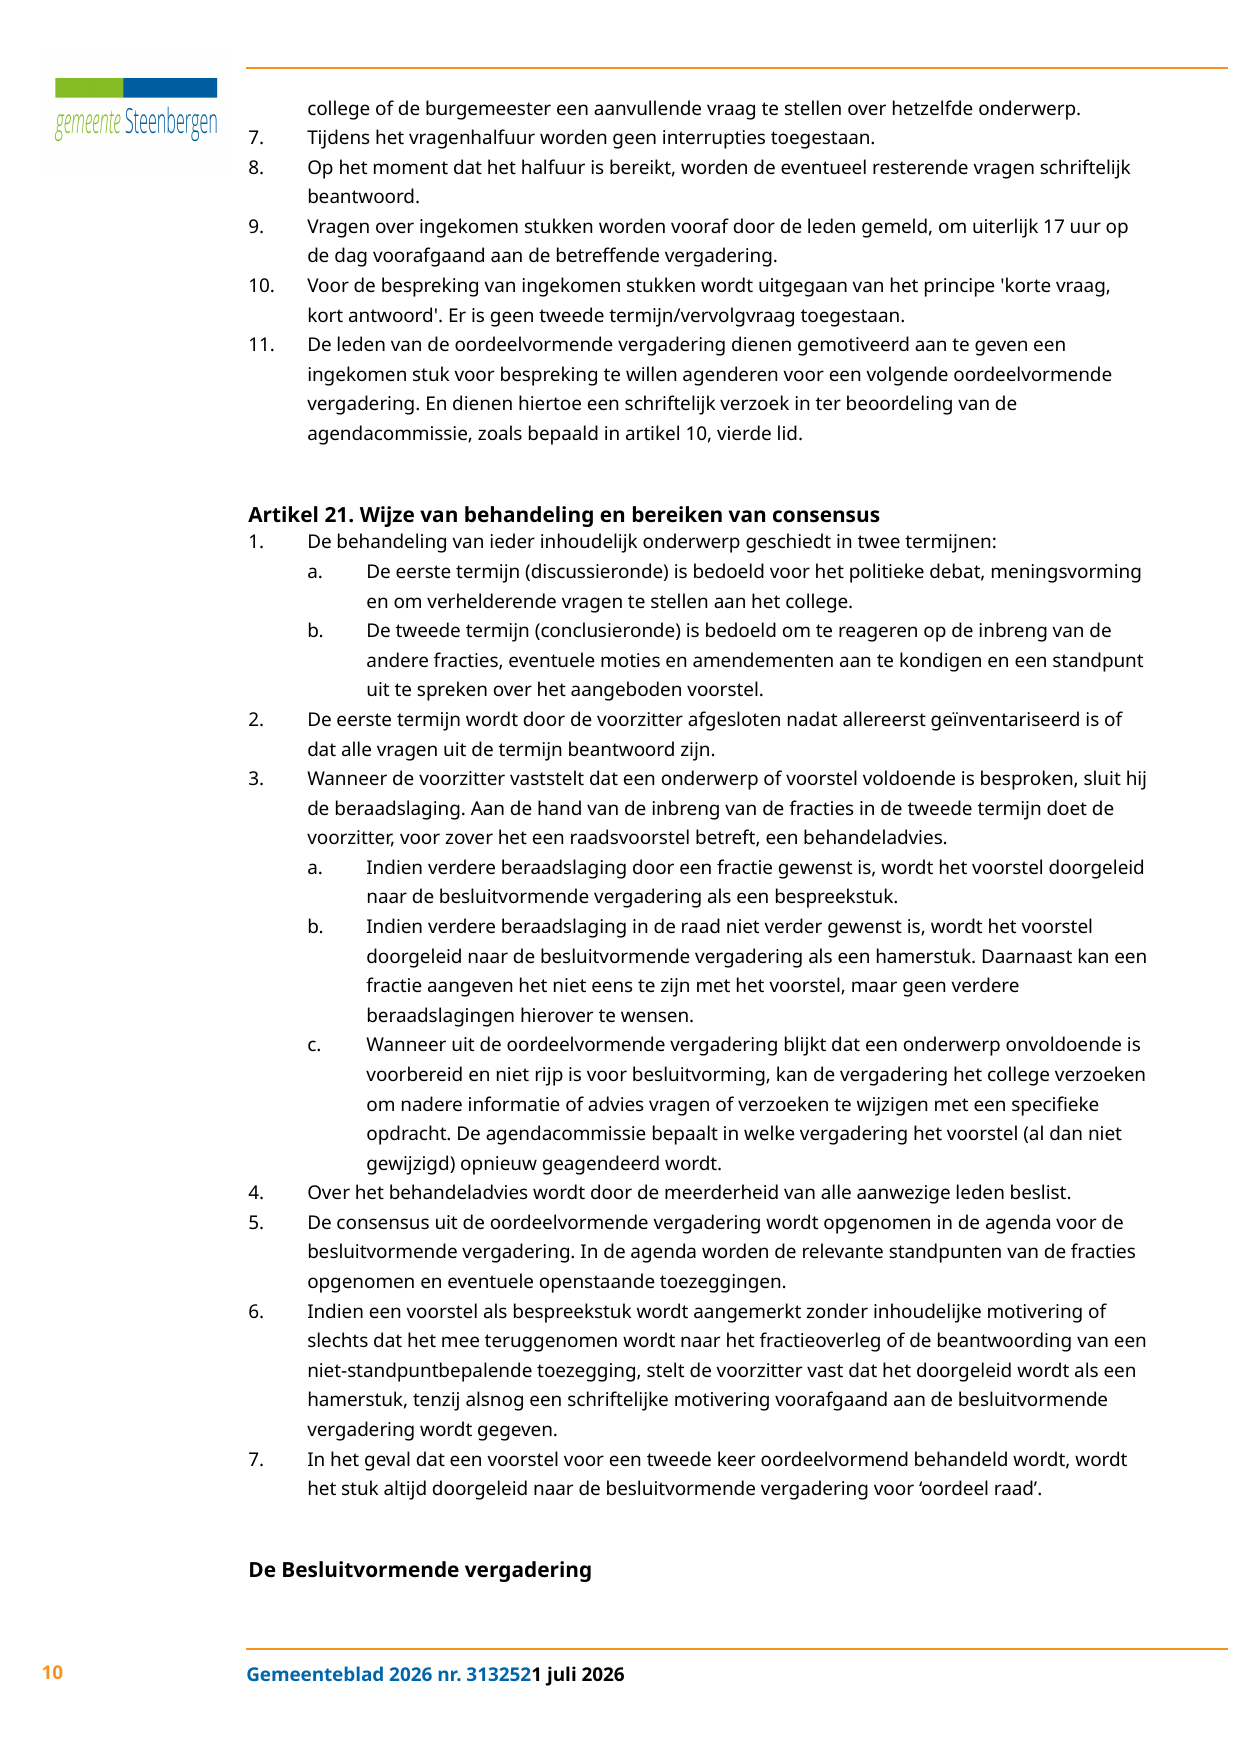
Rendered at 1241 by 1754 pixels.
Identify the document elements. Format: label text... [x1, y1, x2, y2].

list Voor de bespreking van ingekomen stukken wordt uitgegaan van het principe 'korte vraag, kort antwoord'. Er is geen tweede termijn/vervolgvraag toegestaan. [248, 272, 1152, 328]
list Tijdens het vragenhalfuur worden geen interrupties toegestaan. [248, 124, 1152, 150]
text Artikel 21. Wijze van behandeling en bereiken van consensus [248, 500, 1152, 529]
picture [41, 47, 231, 172]
list De eerste termijn wordt door de voorzitter afgesloten nadat allereerst geïnventariseerd is of dat alle vragen uit de termijn beantwoord zijn. [248, 706, 1152, 761]
list Indien verdere beraadslaging door een fractie gewenst is, wordt het voorstel doorgeleid naar de besluitvormende vergadering als een bespreekstuk. [307, 854, 1152, 909]
list Vragen over ingekomen stukken worden vooraf door de leden gemeld, om uiterlijk 17 uur op de dag voorafgaand aan de betreffende vergadering. [248, 213, 1152, 268]
list Wanneer de voorzitter vaststelt dat een onderwerp of voorstel voldoende is besproken, sluit hij de beraadslaging. Aan de hand van de inbreng van de fracties in de tweede termijn doet de voorzitter, voor zover het een raadsvoorstel betreft, een behandeladvies. [248, 765, 1152, 850]
list college of de burgemeester een aanvullende vraag te stellen over hetzelfde onderwerp. [248, 95, 1152, 121]
text De Besluitvormende vergadering [248, 1555, 1152, 1584]
list De tweede termijn (conclusieronde) is bedoeld om te reageren op de inbreng van de andere fracties, eventuele moties en amendementen aan te kondigen en een standpunt uit te spreken over het aangeboden voorstel. [307, 617, 1152, 702]
list De behandeling van ieder inhoudelijk onderwerp geschiedt in twee termijnen: [248, 529, 1152, 554]
list De leden van de oordeelvormende vergadering dienen gemotiveerd aan te geven een ingekomen stuk voor bespreking te willen agenderen voor een volgende oordeelvormende vergadering. En dienen hiertoe een schriftelijk verzoek in ter beoordeling van de agendacommissie, zoals bepaald in artikel 10, vierde lid. [248, 331, 1152, 446]
list De consensus uit de oordeelvormende vergadering wordt opgenomen in de agenda voor de besluitvormende vergadering. In de agenda worden de relevante standpunten van de fracties opgenomen en eventuele openstaande toezeggingen. [248, 1209, 1152, 1294]
list Over het behandeladvies wordt door de meerderheid van alle aanwezige leden beslist. [248, 1179, 1152, 1205]
list De eerste termijn (discussieronde) is bedoeld voor het politieke debat, meningsvorming en om verhelderende vragen te stellen aan het college. [307, 558, 1152, 613]
list In het geval dat een voorstel voor een tweede keer oordeelvormend behandeld wordt, wordt het stuk altijd doorgeleid naar de besluitvormende vergadering voor ‘oordeel raad’. [248, 1446, 1152, 1501]
list Op het moment dat het halfuur is bereikt, worden de eventueel resterende vragen schriftelijk beantwoord. [248, 154, 1152, 209]
list Indien verdere beraadslaging in de raad niet verder gewenst is, wordt het voorstel doorgeleid naar de besluitvormende vergadering als een hamerstuk. Daarnaast kan een fractie aangeven het niet eens te zijn met het voorstel, maar geen verdere beraadslagingen hierover te wensen. [307, 913, 1152, 1028]
list Indien een voorstel als bespreekstuk wordt aangemerkt zonder inhoudelijke motivering of slechts dat het mee teruggenomen wordt naar het fractieoverleg of de beantwoording van een niet-standpuntbepalende toezegging, stelt de voorzitter vast dat het doorgeleid wordt als een hamerstuk, tenzij alsnog een schriftelijke motivering voorafgaand aan de besluitvormende vergadering wordt gegeven. [248, 1298, 1152, 1442]
list Wanneer uit de oordeelvormende vergadering blijkt dat een onderwerp onvoldoende is voorbereid en niet rijp is voor besluitvorming, kan de vergadering het college verzoeken om nadere informatie of advies vragen of verzoeken te wijzigen met een specifieke opdracht. De agendacommissie bepaalt in welke vergadering het voorstel (al dan niet gewijzigd) opnieuw geagendeerd wordt. [307, 1032, 1152, 1176]
